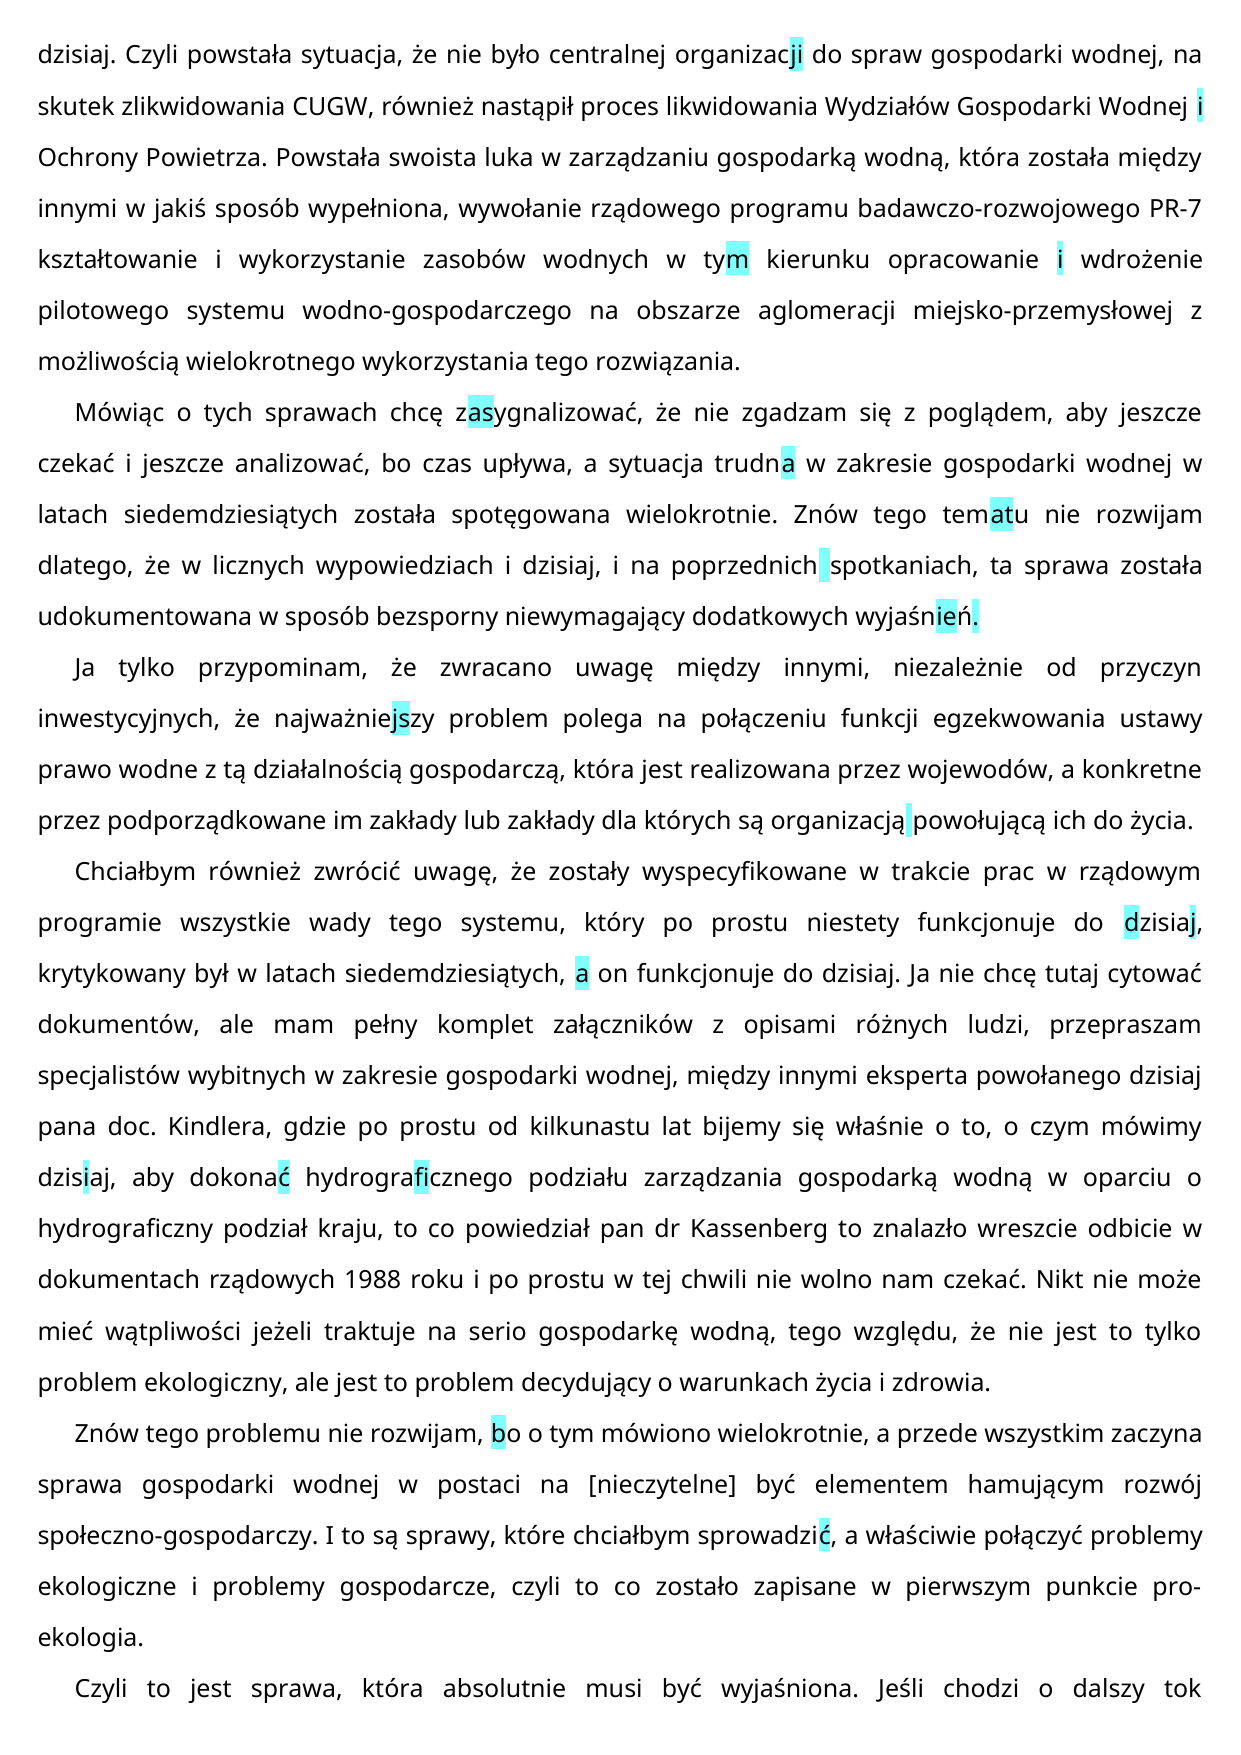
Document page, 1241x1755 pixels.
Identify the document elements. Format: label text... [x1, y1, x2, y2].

text Mówiąc o tych sprawach chcę zasygnalizować, że nie zgadzam się z poglądem, aby jeszcze czekać i jeszcze analizować, bo czas upływa, a sytuacja trudna w zakresie gospodarki wodnej w latach siedemdziesiątych została spotęgowana wielokrotnie. Znów tego tematu nie rozwijam dlatego, że w licznych wypowiedziach i dzisiaj, i na poprzednich spotkaniach, ta sprawa została udokumentowana w sposób bezsporny niewymagający dodatkowych wyjaśnień. [37, 394, 1203, 633]
text Czyli to jest sprawa, która absolutnie musi być wyjaśniona. Jeśli chodzi o dalszy tok [37, 1671, 1203, 1704]
text Ja tylko przypominam, że zwracano uwagę między innymi, niezależnie od przyczyn inwestycyjnych, że najważniejszy problem polega na połączeniu funkcji egzekwowania ustawy prawo wodne z tą działalnością gospodarczą, która jest realizowana przez wojewodów, a konkretne przez podporządkowane im zakłady lub zakłady dla których są organizacją powołującą ich do życia. [37, 650, 1203, 837]
text Znów tego problemu nie rozwijam, bo o tym mówiono wielokrotnie, a przede wszystkim zaczyna sprawa gospodarki wodnej w postaci na [nieczytelne] być elementem hamującym rozwój społeczno-gospodarczy. I to są sprawy, które chciałbym sprowadzić, a właściwie połączyć problemy ekologiczne i problemy gospodarcze, czyli to co zostało zapisane w pierwszym punkcie pro-ekologia. [37, 1415, 1203, 1653]
text Chciałbym również zwrócić uwagę, że zostały wyspecyfikowane w trakcie prac w rządowym programie wszystkie wady tego systemu, który po prostu niestety funkcjonuje do dzisiaj, krytykowany był w latach siedemdziesiątych, a on funkcjonuje do dzisiaj. Ja nie chcę tutaj cytować dokumentów, ale mam pełny komplet załączników z opisami różnych ludzi, przepraszam specjalistów wybitnych w zakresie gospodarki wodnej, między innymi eksperta powołanego dzisiaj pana doc. Kindlera, gdzie po prostu od kilkunastu lat bijemy się właśnie o to, o czym mówimy dzisiaj, aby dokonać hydrograficznego podziału zarządzania gospodarką wodną w oparciu o hydrograficzny podział kraju, to co powiedział pan dr Kassenberg to znalazło wreszcie odbicie w dokumentach rządowych 1988 roku i po prostu w tej chwili nie wolno nam czekać. Nikt nie może mieć wątpliwości jeżeli traktuje na serio gospodarkę wodną, tego względu, że nie jest to tylko problem ekologiczny, ale jest to problem decydujący o warunkach życia i zdrowia. [37, 854, 1203, 1398]
text dzisiaj. Czyli powstała sytuacja, że nie było centralnej organizacji do spraw gospodarki wodnej, na skutek zlikwidowania CUGW, również nastąpił proces likwidowania Wydziałów Gospodarki Wodnej i Ochrony Powietrza. Powstała swoista luka w zarządzaniu gospodarką wodną, która została między innymi w jakiś sposób wypełniona, wywołanie rządowego programu badawczo-rozwojowego PR-7 kształtowanie i wykorzystanie zasobów wodnych w tym kierunku opracowanie i wdrożenie pilotowego systemu wodno-gospodarczego na obszarze aglomeracji miejsko-przemysłowej z możliwością wielokrotnego wykorzystania tego rozwiązania. [37, 37, 1203, 377]
